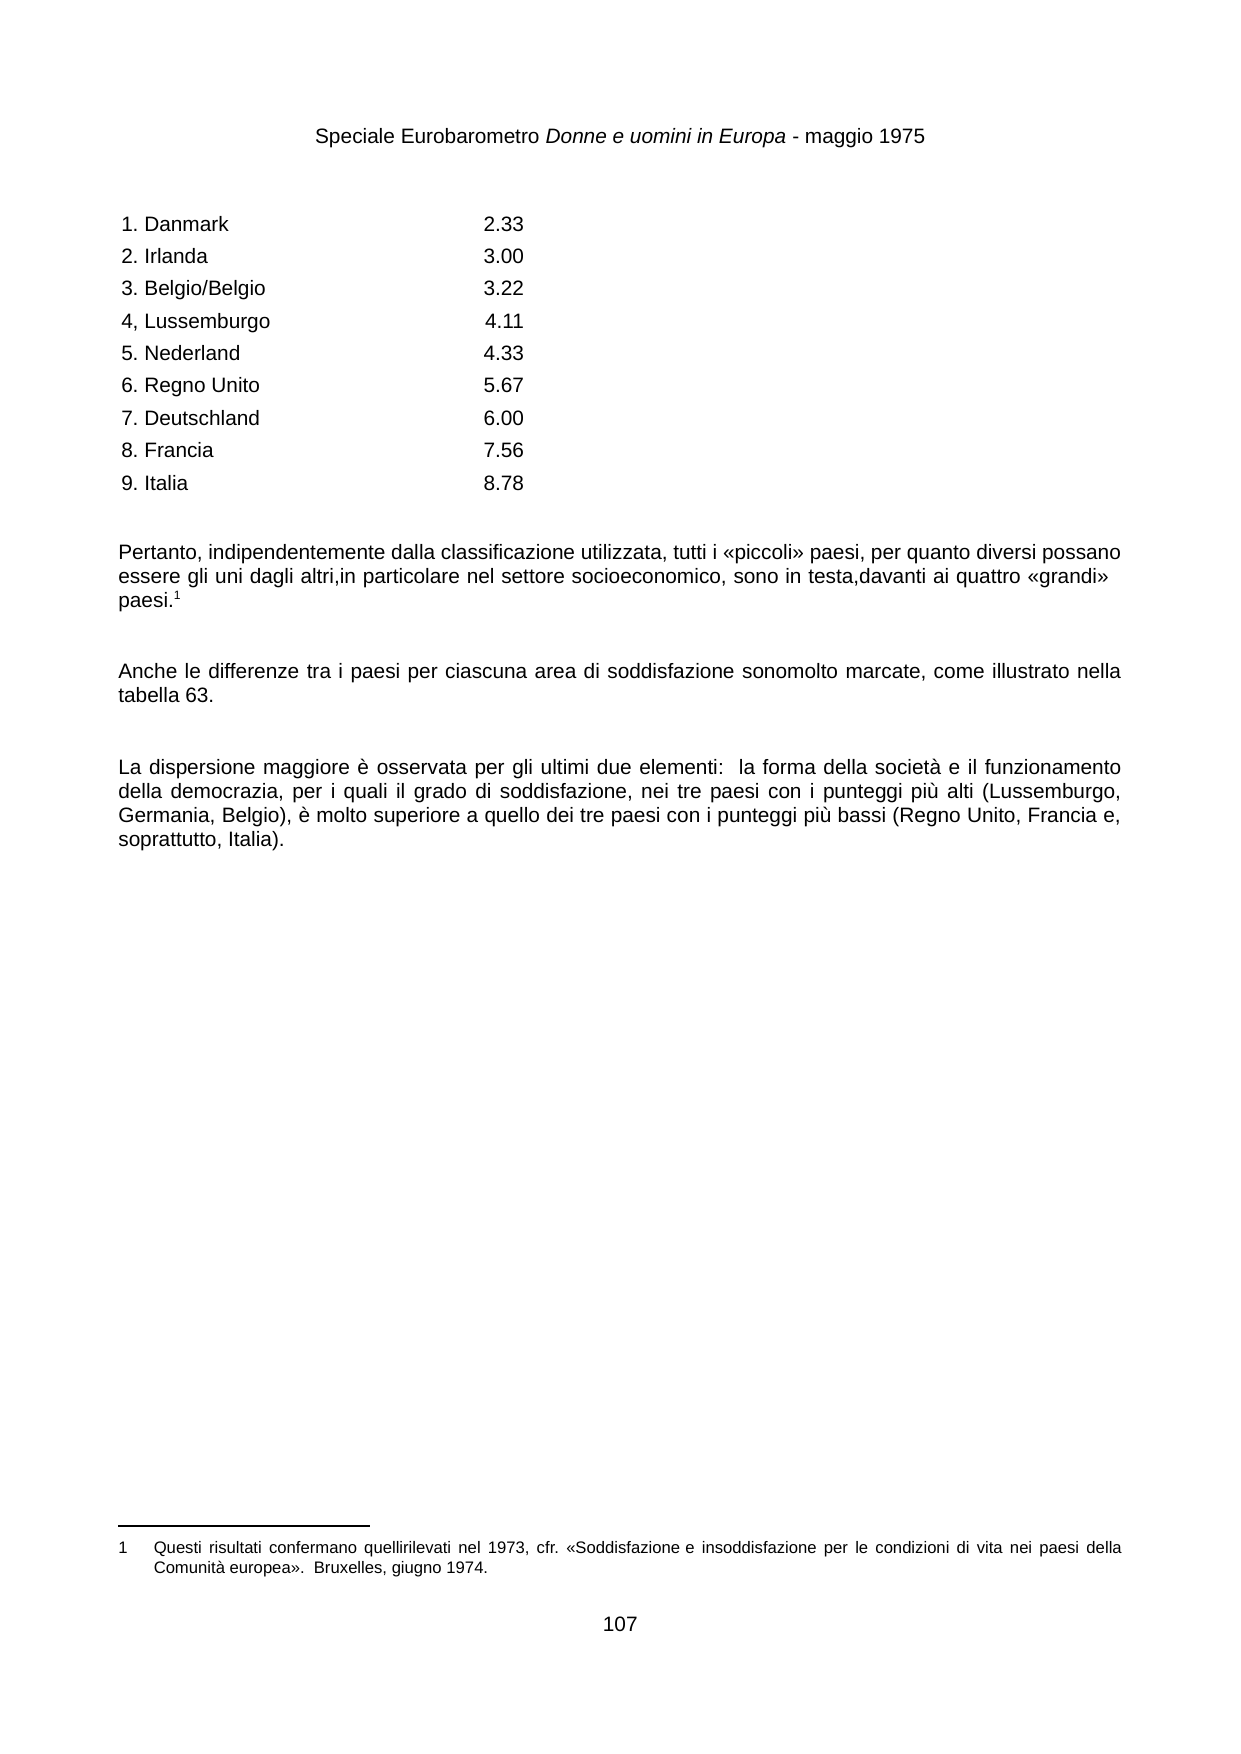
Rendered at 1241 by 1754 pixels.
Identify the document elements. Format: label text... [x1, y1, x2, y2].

table_cell 4,11 [388, 304, 527, 337]
table_cell 3,00 [388, 240, 527, 272]
table_header 2,33 [388, 207, 527, 239]
table_cell 5. Nederland [118, 337, 388, 369]
table_cell 6. Regno Unito [118, 369, 388, 402]
table_cell 9. Italia [118, 466, 388, 499]
text Questi risultati confermano quellirilevati nel 1973, cfr. «Soddisfazione e insoddisfazione per le condizioni di vita nei paesi della Comunità europea». Bruxelles, giugno 1974. [118, 1538, 1122, 1577]
table_cell 6,00 [388, 402, 527, 434]
table_cell 7,56 [388, 434, 527, 466]
table_cell 7. Deutschland [118, 402, 388, 434]
table_cell 4, Lussemburgo [118, 304, 388, 337]
table_cell 3,22 [388, 272, 527, 304]
text Pertanto, indipendentemente dalla classificazione utilizzata, tutti i «piccoli» paesi, per quanto diversi possano essere gli uni dagli altri,in particolare nel settore socioeconomico, sono in testa,davanti ai quattro «grandi» paesi. [118, 540, 1122, 612]
table_cell 8. Francia [118, 434, 388, 466]
table_cell 8,78 [388, 466, 527, 499]
table_cell 5,67 [388, 369, 527, 402]
table_cell 2. Irlanda [118, 240, 388, 272]
text La dispersione maggiore è osservata per gli ultimi due elementi: la forma della società e il funzionamento della democrazia, per i quali il grado di soddisfazione, nei tre paesi con i punteggi più alti (Lussemburgo, Germania, Belgio), è molto superiore a quello dei tre paesi con i punteggi più bassi (Regno Unito, Francia e, soprattutto, Italia). [118, 754, 1122, 850]
table_cell 3. Belgio/Belgio [118, 272, 388, 304]
table_cell 4,33 [388, 337, 527, 369]
table_header 1. Danmark [118, 207, 388, 239]
text Anche le differenze tra i paesi per ciascuna area di soddisfazione sonomolto marcate, come illustrato nella tabella 63. [118, 659, 1122, 707]
